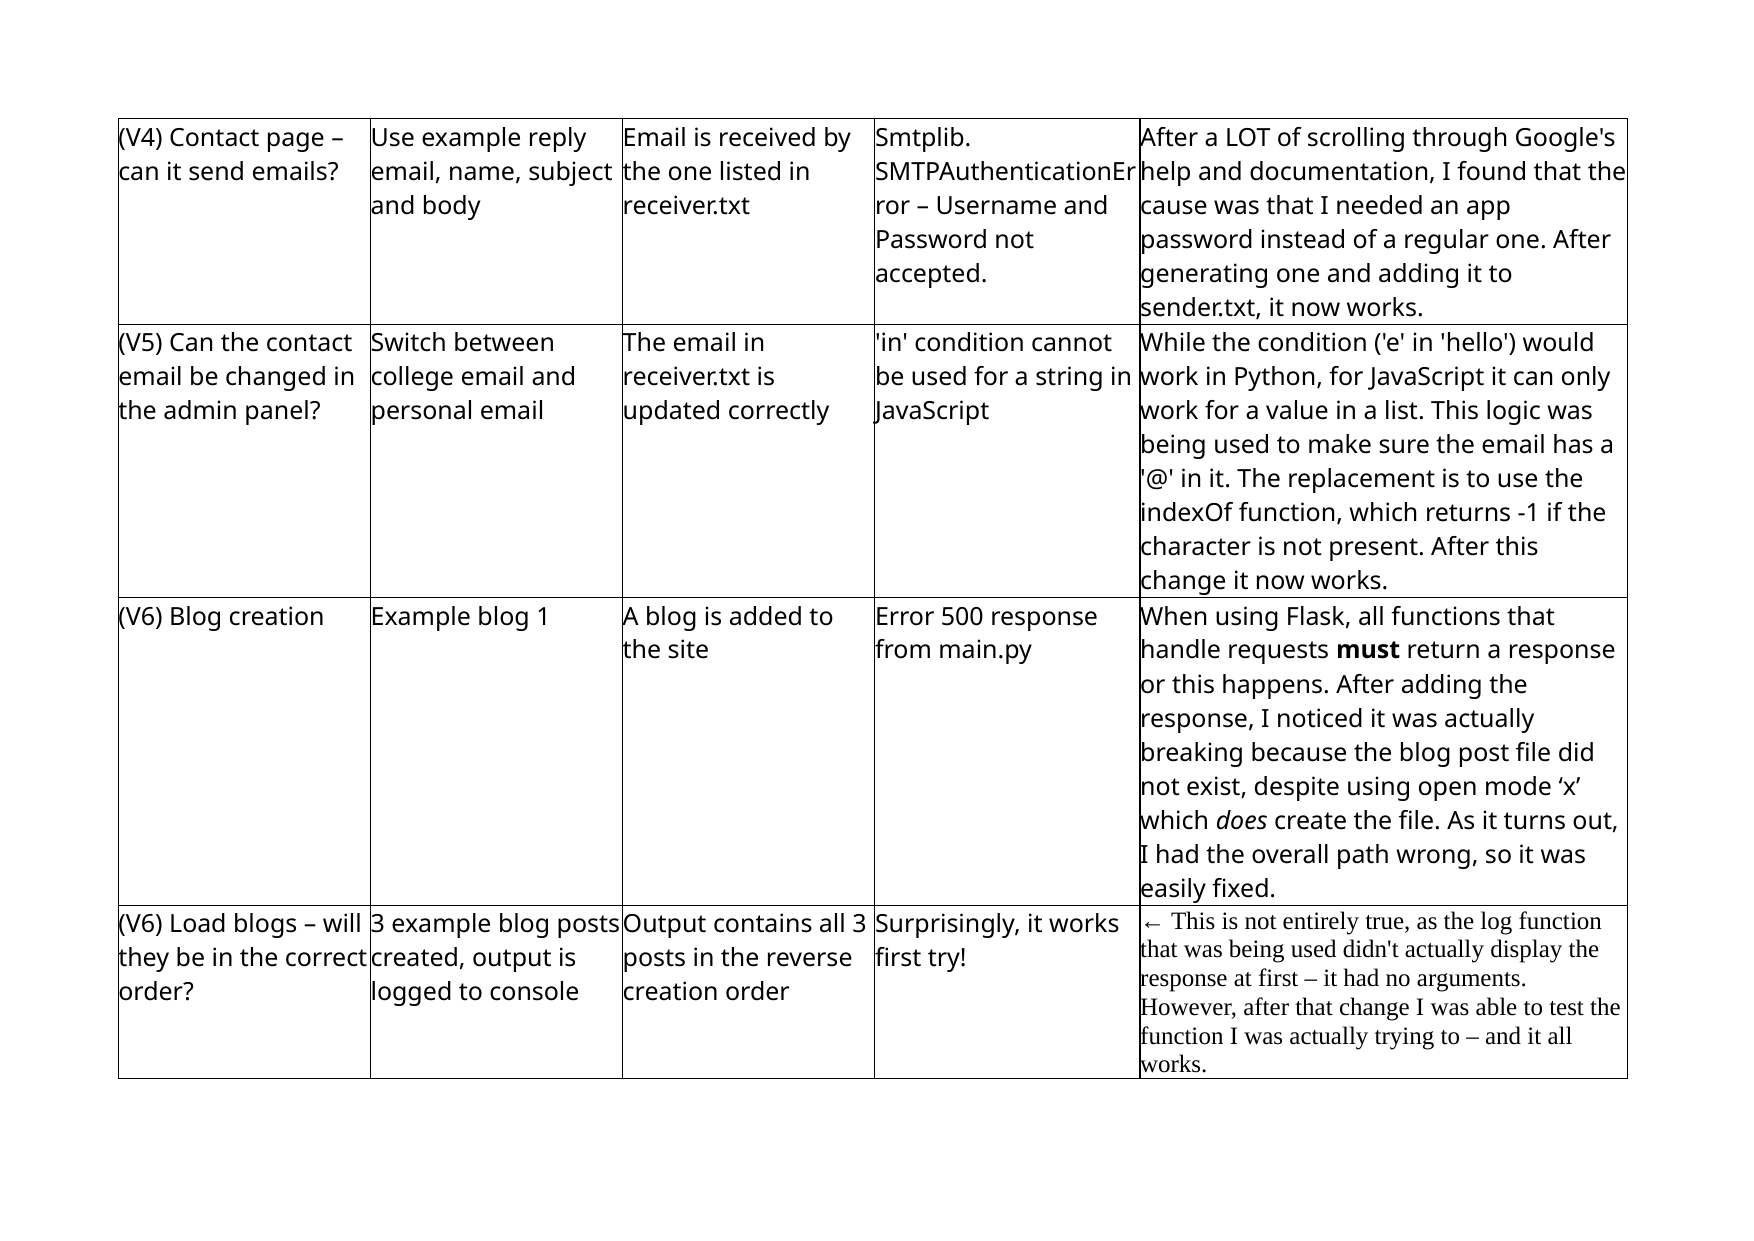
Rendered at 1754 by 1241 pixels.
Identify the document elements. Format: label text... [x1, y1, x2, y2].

table_cell (V6) Blog creation [119, 598, 370, 905]
table_cell 'in' condition cannot be used for a string in JavaScript [875, 325, 1139, 597]
table_cell Surprisingly, it works first try! [875, 906, 1139, 1078]
table_cell While the condition ('e' in 'hello') would work in Python, for JavaScript it can only work for a value in a list. This logic was being used to make sure the email has a '@' in it. The replacement is to use the indexOf function, which returns -1 if the character is not present. After this change it now works. [1141, 325, 1627, 597]
table_cell (V5) Can the contact email be changed in the admin panel? [119, 325, 370, 597]
table_cell Output contains all 3 posts in the reverse creation order [623, 906, 874, 1078]
table_cell Example blog 1 [371, 598, 622, 905]
table_cell (V4) Contact page – can it send emails? [119, 119, 370, 323]
table_cell A blog is added to the site [623, 598, 874, 905]
table_cell When using Flask, all functions that handle requests must return a response or this happens. After adding the response, I noticed it was actually breaking because the blog post file did not exist, despite using open mode ‘x’ which does create the file. As it turns out, I had the overall path wrong, so it was easily fixed. [1141, 598, 1627, 905]
table_cell Error 500 response from main.py [875, 598, 1139, 905]
table_cell After a LOT of scrolling through Google's help and documentation, I found that the cause was that I needed an app password instead of a regular one. After generating one and adding it to sender.txt, it now works. [1141, 119, 1627, 323]
table_cell The email in receiver.txt is updated correctly [623, 325, 874, 597]
table_cell Switch between college email and personal email [371, 325, 622, 597]
table_cell Email is received by the one listed in receiver.txt [623, 119, 874, 323]
table_cell Smtplib. SMTPAuthenticationError – Username and Password not accepted. [875, 119, 1139, 323]
table_cell (V6) Load blogs – will they be in the correct order? [119, 906, 370, 1078]
table_cell 3 example blog posts created, output is logged to console [371, 906, 622, 1078]
table_cell Use example reply email, name, subject and body [371, 119, 622, 323]
table_cell ← This is not entirely true, as the log function that was being used didn't actually display the response at first – it had no arguments. However, after that change I was able to test the function I was actually trying to – and it all works. [1141, 906, 1627, 1078]
